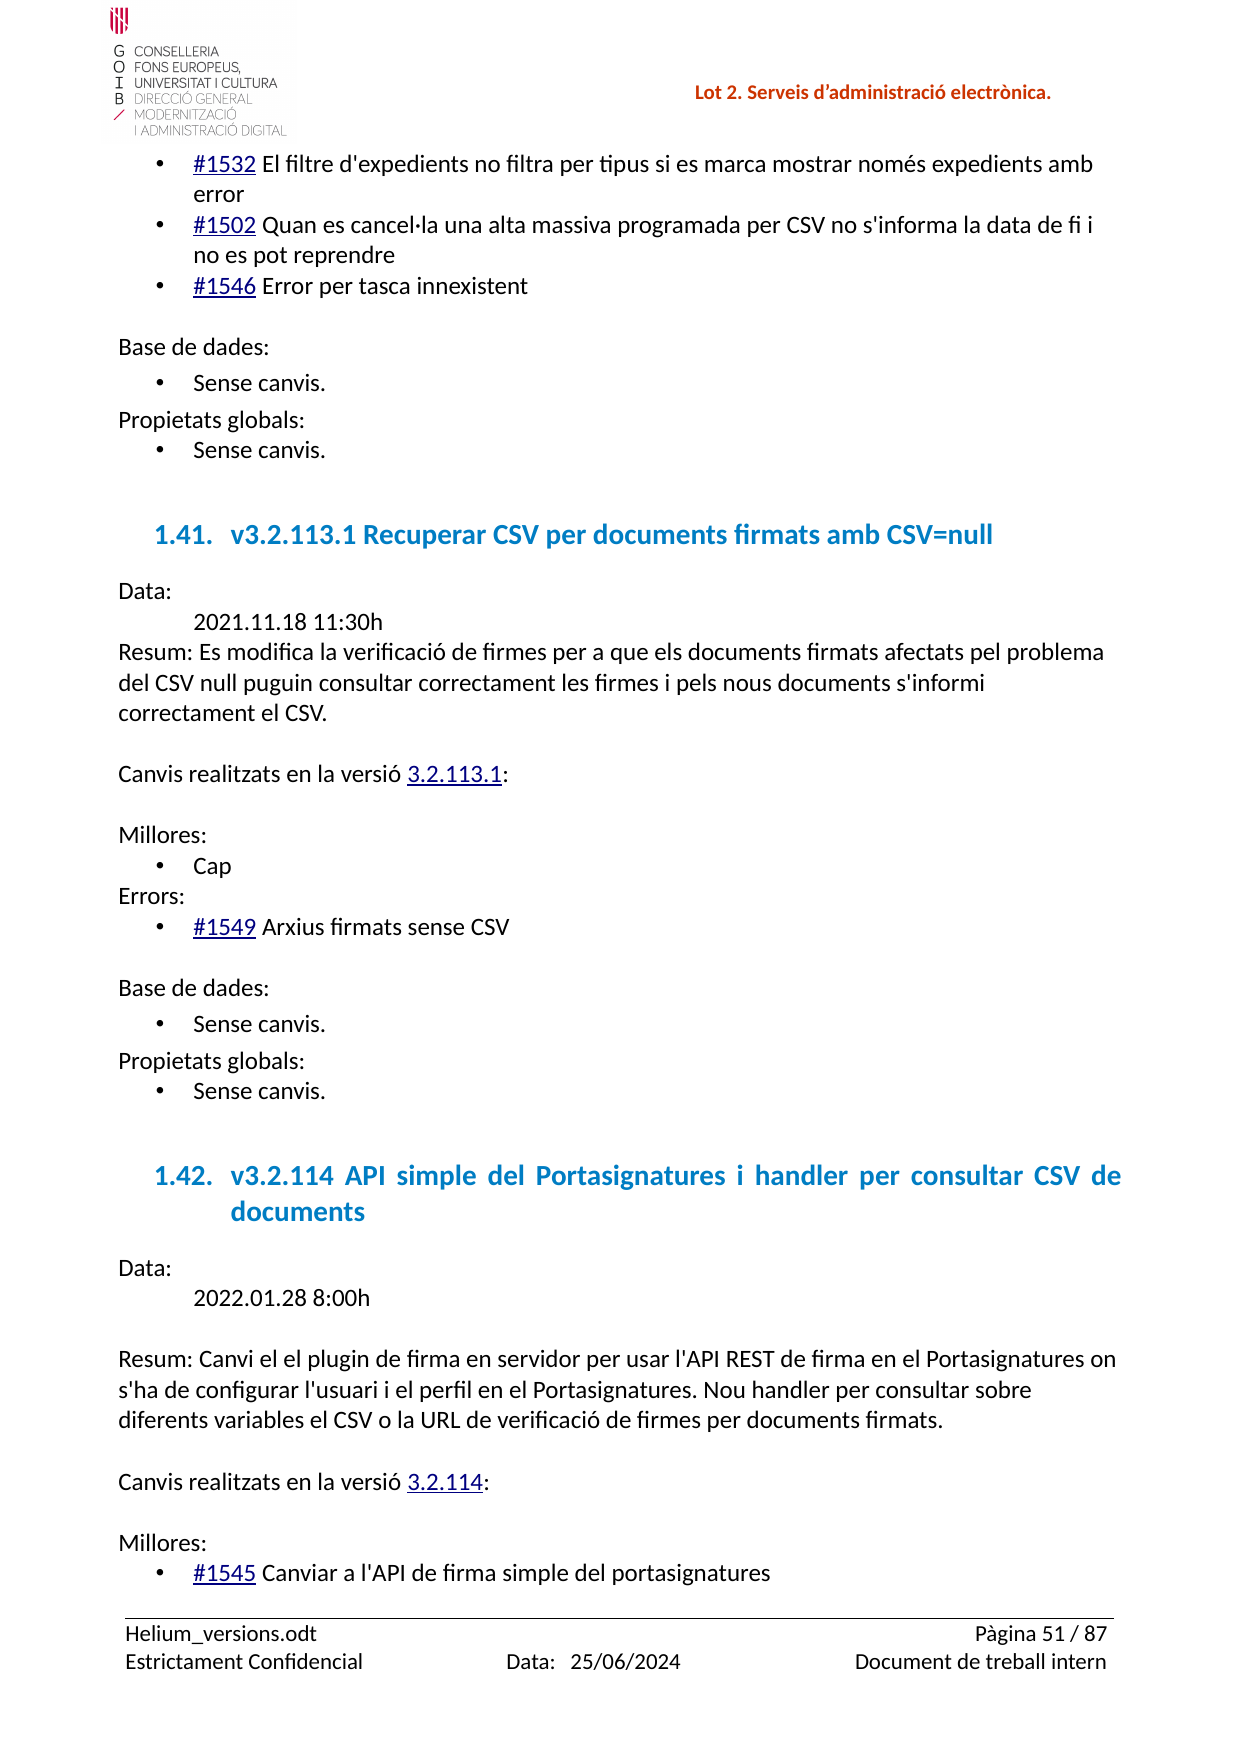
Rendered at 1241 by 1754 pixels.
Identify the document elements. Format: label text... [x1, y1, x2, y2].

list #1502 Quan es cancel·la una alta massiva programada per CSV no s'informa la data de fi i no es pot reprendre [156, 209, 1122, 270]
text Millores: [118, 819, 1122, 850]
list Sense canvis. [156, 1075, 1122, 1106]
list Sense canvis. [156, 434, 1122, 465]
list Cap [156, 850, 1122, 880]
text Millores: [118, 1527, 1122, 1557]
list #1546 Error per tasca innexistent [156, 270, 1122, 300]
text Data: [118, 1252, 1122, 1282]
text 2022.01.28 8:00h [118, 1282, 1122, 1313]
text Canvis realitzats en la versió 3.2.113.1: [118, 758, 1122, 789]
list #1532 El filtre d'expedients no filtra per tipus si es marca mostrar només expedients amb error [156, 148, 1122, 209]
subtitle v3.2.114 API simple del Portasignatures i handler per consultar CSV de documents [153, 1157, 1122, 1228]
text 2021.11.18 11:30h [118, 606, 1122, 636]
list Sense canvis. [156, 367, 1122, 398]
text Data: [118, 575, 1122, 606]
text Resum: Es modifica la verificació de firmes per a que els documents firmats afectats pel problema del CSV null puguin consultar correctament les firmes i pels nous documents s'informi correctament el CSV. [118, 636, 1122, 728]
text Errors: [118, 880, 1122, 911]
text Propietats globals: [118, 404, 1122, 434]
list #1545 Canviar a l'API de firma simple del portasignatures [156, 1557, 1122, 1588]
text Propietats globals: [118, 1045, 1122, 1075]
text Base de dades: [118, 972, 1122, 1002]
text Resum: Canvi el el plugin de firma en servidor per usar l'API REST de firma en el Portasignatures on s'ha de configurar l'usuari i el perfil en el Portasignatures. Nou handler per consultar sobre diferents variables el CSV o la URL de verificació de firmes per documents firmats. [118, 1343, 1122, 1435]
text Base de dades: [118, 331, 1122, 361]
list #1549 Arxius firmats sense CSV [156, 911, 1122, 941]
subtitle v3.2.113.1 Recuperar CSV per documents firmats amb CSV=null [153, 516, 1122, 552]
text Canvis realitzats en la versió 3.2.114: [118, 1466, 1122, 1496]
list Sense canvis. [156, 1008, 1122, 1039]
picture [100, 0, 297, 144]
